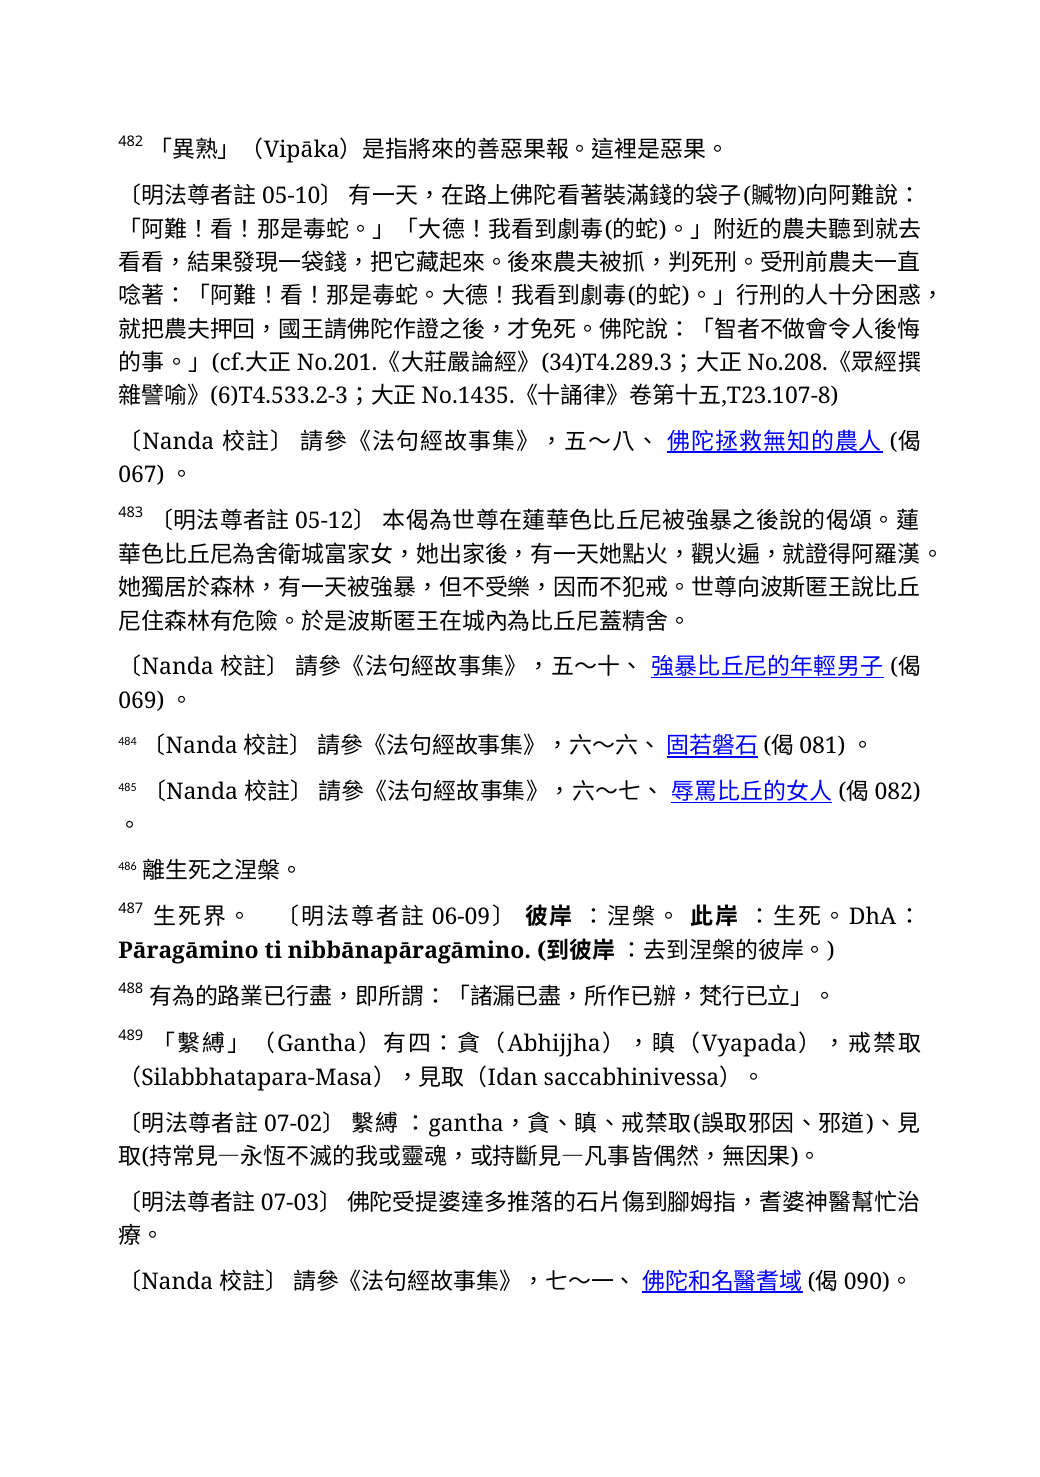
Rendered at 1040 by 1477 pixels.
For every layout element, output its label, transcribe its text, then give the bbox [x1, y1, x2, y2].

list 有為的路業已行盡，即所謂：「諸漏已盡，所作已辦，梵行已立」。 [118, 978, 921, 1012]
list 〔明法尊者註05-12〕 本偈為世尊在蓮華色比丘尼被強暴之後說的偈頌。蓮華色比丘尼為舍衛城富家女，她出家後，有一天她點火，觀火遍，就證得阿羅漢。她獨居於森林，有一天被強暴，但不受樂，因而不犯戒。世尊向波斯匿王說比丘尼住森林有危險。於是波斯匿王在城內為比丘尼蓋精舍。 [118, 502, 921, 636]
list 〔Nanda 校註〕 請參《法句經故事集》，五～八、 佛陀拯救無知的農人 (偈 067) 。 [118, 423, 921, 489]
list 生死界。 〔明法尊者註06-09〕 彼岸 ：涅槃。 此岸 ：生死。DhA： Pāragāmino ti nibbānapāragāmino. (到彼岸 ：去到涅槃的彼岸。) [118, 898, 921, 965]
list 「繫縛」（Gantha）有四：貪（Abhijjha），瞋（Vyapada），戒禁取（Silabbhatapara-Masa），見取（Idan saccabhinivessa）。 [118, 1024, 921, 1092]
list 〔Nanda 校註〕 請參《法句經故事集》，七～一、 佛陀和名醫耆域 (偈 090)。 [118, 1263, 921, 1296]
list 〔明法尊者註07-02〕 繫縛 ：gantha，貪、瞋、戒禁取(誤取邪因、邪道)、見取(持常見—永恆不滅的我或靈魂，或持斷見—凡事皆偶然，無因果)。 [118, 1104, 921, 1171]
list 〔Nanda 校註〕 請參《法句經故事集》，五～十、 強暴比丘尼的年輕男子 (偈 069) 。 [118, 648, 921, 715]
list 〔明法尊者註07-03〕 佛陀受提婆達多推落的石片傷到腳姆指，耆婆神醫幫忙治療。 [118, 1183, 921, 1250]
list 〔Nanda 校註〕 請參《法句經故事集》，六～七、 辱罵比丘的女人 (偈 082) 。 [118, 773, 921, 840]
list 「異熟」（Vipāka）是指將來的善惡果報。這裡是惡果。 [118, 131, 921, 165]
list 離生死之涅槃。 [118, 852, 921, 886]
list 〔Nanda 校註〕 請參《法句經故事集》，六～六、 固若磐石 (偈 081) 。 [118, 727, 921, 761]
list 〔明法尊者註05-10〕 有一天，在路上佛陀看著裝滿錢的袋子(贓物)向阿難說：「阿難！看！那是毒蛇。」「大德！我看到劇毒(的蛇)。」附近的農夫聽到就去看看，結果發現一袋錢，把它藏起來。後來農夫被抓，判死刑。受刑前農夫一直唸著：「阿難！看！那是毒蛇。大德！我看到劇毒(的蛇)。」行刑的人十分困惑，就把農夫押回，國王請佛陀作證之後，才免死。佛陀說：「智者不做會令人後悔的事。」(cf.大正No.201.《大莊嚴論經》(34)T4.289.3；大正No.208.《眾經撰雜譬喻》(6)T4.533.2-3；大正No.1435.《十誦律》卷第十五,T23.107-8) [118, 177, 921, 410]
